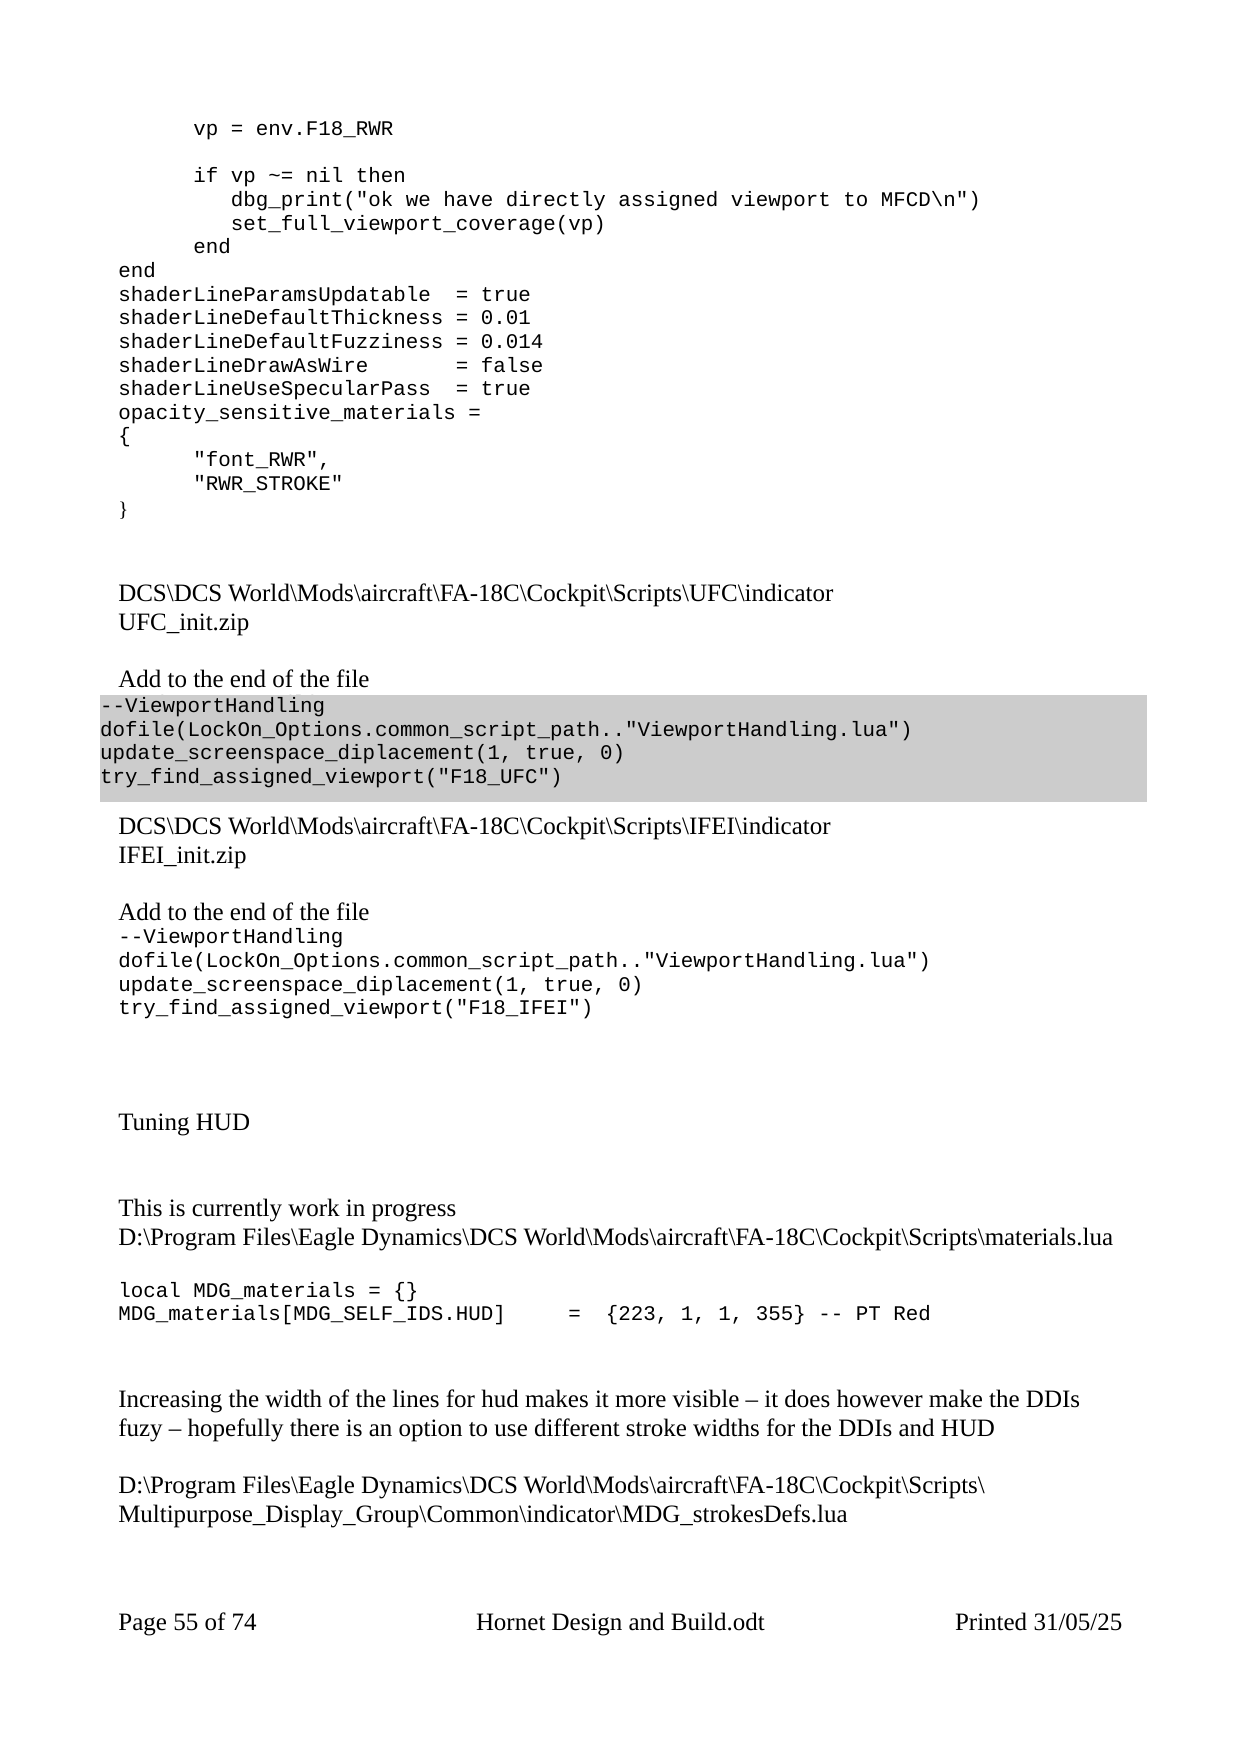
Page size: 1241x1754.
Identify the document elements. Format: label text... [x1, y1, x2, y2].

text Add to the end of the file [118, 664, 1122, 693]
text set_full_viewport_coverage(vp) [118, 213, 1122, 236]
text DCS\DCS World\Mods\aircraft\FA-18C\Cockpit\Scripts\UFC\indicator [118, 578, 1122, 607]
text IFEI_init.zip [118, 840, 1122, 869]
text shaderLineUseSpecularPass = true [118, 378, 1122, 402]
text MDG_materials[MDG_SELF_IDS.HUD] = {223, 1, 1, 355} -- PT Red [118, 1303, 1122, 1327]
text Tuning HUD [118, 1107, 1122, 1136]
text vp = env.F18_RWR [118, 118, 1122, 142]
text try_find_assigned_viewport("F18_IFEI") [118, 997, 1122, 1021]
text shaderLineDrawAsWire = false [118, 354, 1122, 378]
text dbg_print("ok we have directly assigned viewport to MFCD\n") [118, 189, 1122, 213]
text dofile(LockOn_Options.common_script_path.."ViewportHandling.lua") [118, 950, 1122, 973]
text update_screenspace_diplacement(1, true, 0) [118, 973, 1122, 997]
text shaderLineDefaultThickness = 0.01 [118, 307, 1122, 331]
text This is currently work in progress [118, 1193, 1122, 1222]
text --ViewportHandling [118, 926, 1122, 950]
text shaderLineDefaultFuzziness = 0.014 [118, 331, 1122, 354]
text end [118, 260, 1122, 284]
text } [118, 496, 1122, 521]
text "RWR_STROKE" [118, 473, 1122, 496]
text D:\Program Files\Eagle Dynamics\DCS World\Mods\aircraft\FA-18C\Cockpit\Scripts\Multipurpose_Display_Group\Common\indicator\MDG_strokesDefs.lua [118, 1471, 1122, 1528]
text if vp ~= nil then [118, 165, 1122, 189]
text local MDG_materials = {} [118, 1279, 1122, 1303]
text "font_RWR", [118, 449, 1122, 473]
text D:\Program Files\Eagle Dynamics\DCS World\Mods\aircraft\FA-18C\Cockpit\Scripts\materials.lua [118, 1222, 1122, 1251]
text Increasing the width of the lines for hud makes it more visible – it does however make the DDIs fuzy – hopefully there is an option to use different stroke widths for the DDIs and HUD [118, 1384, 1122, 1442]
text end [118, 236, 1122, 260]
text DCS\DCS World\Mods\aircraft\FA-18C\Cockpit\Scripts\IFEI\indicator [118, 811, 1122, 840]
text { [118, 426, 1122, 449]
text shaderLineParamsUpdatable = true [118, 284, 1122, 307]
text opacity_sensitive_materials = [118, 402, 1122, 426]
text Add to the end of the file [118, 897, 1122, 926]
text UFC_init.zip [118, 607, 1122, 636]
